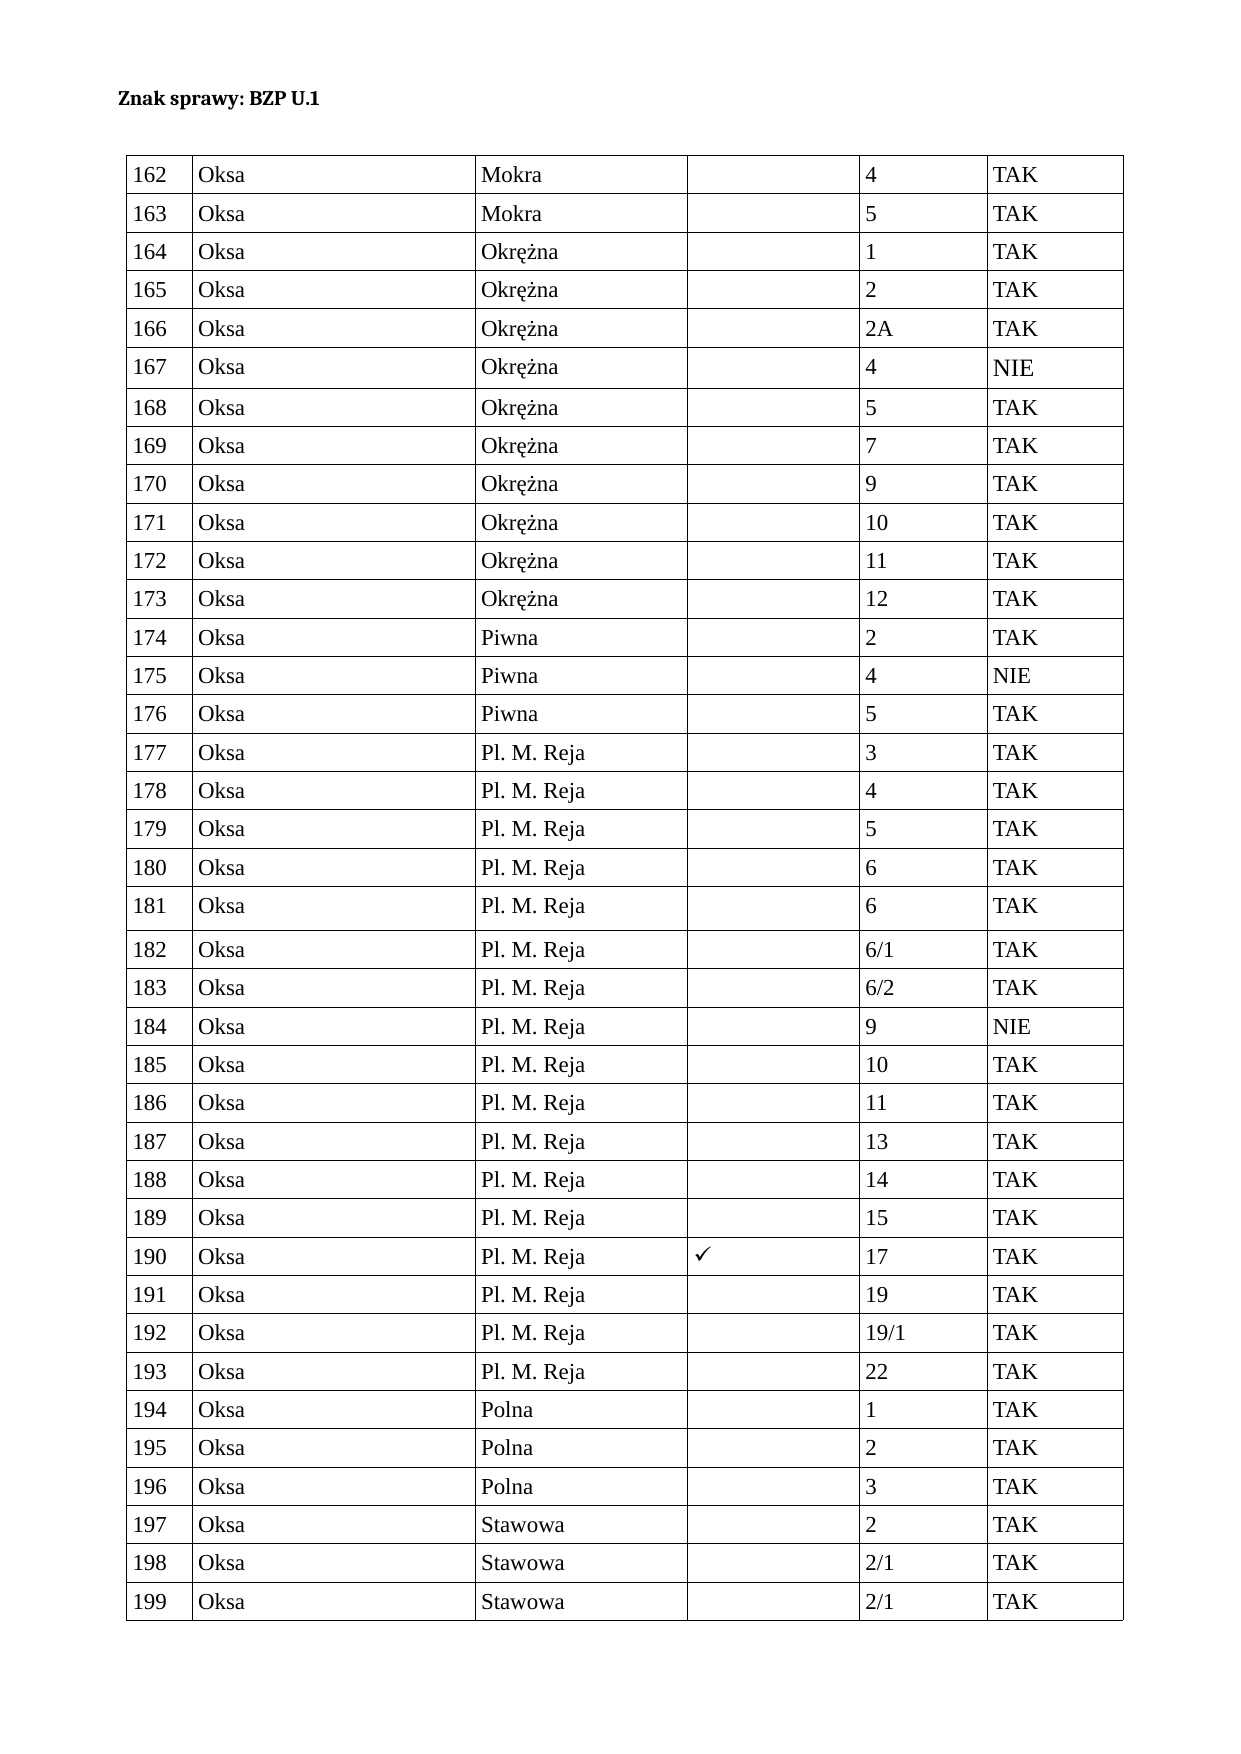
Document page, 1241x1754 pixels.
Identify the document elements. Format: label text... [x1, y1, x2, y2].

table_cell 2 [860, 1506, 987, 1543]
table_cell TAK [988, 969, 1123, 1006]
table_cell 5 [860, 810, 987, 847]
table_cell TAK [988, 271, 1123, 308]
table_cell TAK [988, 542, 1123, 579]
table_cell 189 [127, 1199, 192, 1236]
table_cell TAK [988, 810, 1123, 847]
table_cell Oksa [193, 156, 475, 193]
table_cell Pl. M. Reja [476, 1161, 687, 1198]
table_cell Okrężna [476, 233, 687, 270]
table_cell Mokra [476, 194, 687, 232]
table_cell 11 [860, 542, 987, 579]
table_cell Stawowa [476, 1544, 687, 1581]
table_cell TAK [988, 1161, 1123, 1198]
table_cell NIE [988, 657, 1123, 694]
table_cell [688, 619, 859, 656]
table_cell Mokra [476, 156, 687, 193]
table_cell [688, 1123, 859, 1160]
table_cell [688, 1199, 859, 1236]
table_cell TAK [988, 309, 1123, 347]
table_cell Oksa [193, 1353, 475, 1390]
table_cell TAK [988, 1468, 1123, 1505]
table_cell 2/1 [860, 1583, 987, 1620]
table_cell NIE [988, 348, 1123, 387]
table_cell 9 [860, 1008, 987, 1045]
table_cell 4 [860, 156, 987, 193]
table_cell 167 [127, 348, 192, 387]
table_cell Okrężna [476, 271, 687, 308]
table_cell Oksa [193, 1161, 475, 1198]
table_cell 181 [127, 887, 192, 930]
table_cell [688, 389, 859, 426]
table_cell TAK [988, 156, 1123, 193]
table_cell Polna [476, 1391, 687, 1428]
table_cell Oksa [193, 309, 475, 347]
table_cell 11 [860, 1084, 987, 1121]
table_cell [688, 931, 859, 968]
table_cell 177 [127, 734, 192, 771]
table_cell Pl. M. Reja [476, 931, 687, 968]
table_cell Okrężna [476, 465, 687, 502]
table_cell [688, 233, 859, 270]
table_cell Oksa [193, 389, 475, 426]
table_cell 10 [860, 1046, 987, 1083]
table_cell [688, 849, 859, 886]
table_cell 1 [860, 233, 987, 270]
table_cell Okrężna [476, 580, 687, 617]
table_cell TAK [988, 772, 1123, 809]
table_cell Oksa [193, 1468, 475, 1505]
table_cell 4 [860, 348, 987, 387]
table_cell Stawowa [476, 1583, 687, 1620]
table_cell [688, 695, 859, 732]
table_cell Okrężna [476, 504, 687, 541]
table_cell 14 [860, 1161, 987, 1198]
table_cell Pl. M. Reja [476, 1008, 687, 1045]
table_cell TAK [988, 1238, 1123, 1275]
table_cell Oksa [193, 1084, 475, 1121]
table_cell Okrężna [476, 389, 687, 426]
table_cell 199 [127, 1583, 192, 1620]
table_cell 183 [127, 969, 192, 1006]
table_cell Oksa [193, 1276, 475, 1313]
table_cell 15 [860, 1199, 987, 1236]
table_cell 178 [127, 772, 192, 809]
table_cell [688, 1468, 859, 1505]
table_cell 186 [127, 1084, 192, 1121]
table_cell 185 [127, 1046, 192, 1083]
table_cell 12 [860, 580, 987, 617]
table_cell Oksa [193, 810, 475, 847]
table_cell 19/1 [860, 1314, 987, 1351]
table_cell [688, 1314, 859, 1351]
table_cell Oksa [193, 194, 475, 232]
table_cell Pl. M. Reja [476, 1084, 687, 1121]
table_cell TAK [988, 1429, 1123, 1466]
table_cell [688, 657, 859, 694]
table_cell Pl. M. Reja [476, 1199, 687, 1236]
table_cell Oksa [193, 1314, 475, 1351]
table_cell 182 [127, 931, 192, 968]
table_cell 163 [127, 194, 192, 232]
table_cell 1 [860, 1391, 987, 1428]
table_cell Oksa [193, 271, 475, 308]
table_cell Oksa [193, 580, 475, 617]
table_cell TAK [988, 1084, 1123, 1121]
table_cell [688, 1008, 859, 1045]
table_cell Oksa [193, 772, 475, 809]
table_cell 10 [860, 504, 987, 541]
table_cell Oksa [193, 734, 475, 771]
table_cell 3 [860, 1468, 987, 1505]
table_cell Piwna [476, 695, 687, 732]
table_cell Oksa [193, 1238, 475, 1275]
table_cell 197 [127, 1506, 192, 1543]
table_cell 6 [860, 887, 987, 930]
table_cell [688, 580, 859, 617]
table_cell TAK [988, 1276, 1123, 1313]
table_cell 22 [860, 1353, 987, 1390]
table_cell 2/1 [860, 1544, 987, 1581]
table_cell 179 [127, 810, 192, 847]
table_cell TAK [988, 427, 1123, 464]
table_cell TAK [988, 931, 1123, 968]
table_cell Piwna [476, 619, 687, 656]
table_cell [688, 1276, 859, 1313]
table_cell TAK [988, 1583, 1123, 1620]
table_cell 198 [127, 1544, 192, 1581]
table_cell Oksa [193, 657, 475, 694]
table_cell TAK [988, 1199, 1123, 1236]
table_cell 17 [860, 1238, 987, 1275]
table_cell 3 [860, 734, 987, 771]
table_cell TAK [988, 389, 1123, 426]
table_cell 5 [860, 389, 987, 426]
table_cell 6 [860, 849, 987, 886]
table_cell 191 [127, 1276, 192, 1313]
table_cell Pl. M. Reja [476, 810, 687, 847]
table_cell 168 [127, 389, 192, 426]
table_cell TAK [988, 619, 1123, 656]
table_cell 172 [127, 542, 192, 579]
table_cell Oksa [193, 465, 475, 502]
table_cell Okrężna [476, 542, 687, 579]
table_cell [688, 1583, 859, 1620]
table_cell [688, 1506, 859, 1543]
table_cell [688, 1544, 859, 1581]
table_cell 192 [127, 1314, 192, 1351]
table_cell [688, 309, 859, 347]
table_cell Oksa [193, 1008, 475, 1045]
table_cell NIE [988, 1008, 1123, 1045]
table_cell Oksa [193, 1506, 475, 1543]
table_cell [688, 1084, 859, 1121]
table_cell [688, 969, 859, 1006]
table_cell Piwna [476, 657, 687, 694]
table_cell Oksa [193, 1123, 475, 1160]
table_cell 2A [860, 309, 987, 347]
table_cell TAK [988, 194, 1123, 232]
table_cell 6/1 [860, 931, 987, 968]
table_cell 196 [127, 1468, 192, 1505]
table_cell Oksa [193, 931, 475, 968]
table_cell Okrężna [476, 309, 687, 347]
table_cell TAK [988, 734, 1123, 771]
table_cell TAK [988, 465, 1123, 502]
table_cell Oksa [193, 695, 475, 732]
table_cell 180 [127, 849, 192, 886]
table_cell TAK [988, 233, 1123, 270]
table_cell 188 [127, 1161, 192, 1198]
table_cell 164 [127, 233, 192, 270]
table_cell Okrężna [476, 427, 687, 464]
table_cell [688, 1161, 859, 1198]
table_cell [688, 1238, 859, 1275]
table_cell 166 [127, 309, 192, 347]
table_cell [688, 1046, 859, 1083]
table_cell 2 [860, 1429, 987, 1466]
table_cell Pl. M. Reja [476, 1314, 687, 1351]
table_cell TAK [988, 1506, 1123, 1543]
table_cell Oksa [193, 1391, 475, 1428]
table_cell 190 [127, 1238, 192, 1275]
table_cell TAK [988, 1544, 1123, 1581]
table_cell TAK [988, 1046, 1123, 1083]
table_cell Polna [476, 1468, 687, 1505]
table_cell Pl. M. Reja [476, 772, 687, 809]
table_cell 195 [127, 1429, 192, 1466]
table_cell TAK [988, 695, 1123, 732]
table_cell Pl. M. Reja [476, 887, 687, 930]
table_cell [688, 1391, 859, 1428]
table_cell 5 [860, 695, 987, 732]
table_cell [688, 887, 859, 930]
table_cell 175 [127, 657, 192, 694]
table_cell 193 [127, 1353, 192, 1390]
table_cell [688, 348, 859, 387]
table_cell [688, 465, 859, 502]
table_cell Oksa [193, 1429, 475, 1466]
table_cell 174 [127, 619, 192, 656]
table_cell 176 [127, 695, 192, 732]
table_cell Oksa [193, 233, 475, 270]
table_cell Oksa [193, 1046, 475, 1083]
table_cell 13 [860, 1123, 987, 1160]
table_cell Okrężna [476, 348, 687, 387]
table_cell 6/2 [860, 969, 987, 1006]
table_cell Oksa [193, 348, 475, 387]
table_cell 9 [860, 465, 987, 502]
table_cell [688, 734, 859, 771]
table_cell TAK [988, 887, 1123, 930]
table_cell [688, 504, 859, 541]
table_cell [688, 542, 859, 579]
table_cell 170 [127, 465, 192, 502]
table_cell Oksa [193, 1583, 475, 1620]
table_cell 5 [860, 194, 987, 232]
table_cell [688, 271, 859, 308]
table_cell TAK [988, 1314, 1123, 1351]
table_cell Oksa [193, 969, 475, 1006]
table_cell [688, 194, 859, 232]
table_cell Oksa [193, 427, 475, 464]
table_cell 194 [127, 1391, 192, 1428]
table_cell Pl. M. Reja [476, 1046, 687, 1083]
table_cell [688, 1429, 859, 1466]
table_cell Pl. M. Reja [476, 734, 687, 771]
table_cell 187 [127, 1123, 192, 1160]
table_cell Polna [476, 1429, 687, 1466]
table_cell 173 [127, 580, 192, 617]
table_cell [688, 427, 859, 464]
table_cell 4 [860, 772, 987, 809]
table_cell Oksa [193, 504, 475, 541]
table_cell 19 [860, 1276, 987, 1313]
table_cell Pl. M. Reja [476, 969, 687, 1006]
table_cell Oksa [193, 1544, 475, 1581]
table_cell Oksa [193, 542, 475, 579]
table_cell 171 [127, 504, 192, 541]
table_cell TAK [988, 1123, 1123, 1160]
table_cell TAK [988, 1353, 1123, 1390]
table_cell Oksa [193, 1199, 475, 1236]
table_cell 2 [860, 619, 987, 656]
table_cell 7 [860, 427, 987, 464]
table_cell 184 [127, 1008, 192, 1045]
table_cell 2 [860, 271, 987, 308]
table_cell Oksa [193, 887, 475, 930]
table_cell Pl. M. Reja [476, 1276, 687, 1313]
table_cell Pl. M. Reja [476, 1238, 687, 1275]
table_cell Pl. M. Reja [476, 1123, 687, 1160]
table_cell TAK [988, 849, 1123, 886]
table_cell [688, 156, 859, 193]
table_cell TAK [988, 580, 1123, 617]
table_cell Pl. M. Reja [476, 849, 687, 886]
table_cell 165 [127, 271, 192, 308]
table_cell Oksa [193, 849, 475, 886]
table_cell Pl. M. Reja [476, 1353, 687, 1390]
table_cell TAK [988, 1391, 1123, 1428]
table_cell 4 [860, 657, 987, 694]
table_cell [688, 772, 859, 809]
table_cell Stawowa [476, 1506, 687, 1543]
table_cell 169 [127, 427, 192, 464]
table_cell Oksa [193, 619, 475, 656]
table_cell [688, 810, 859, 847]
table_cell [688, 1353, 859, 1390]
table_cell TAK [988, 504, 1123, 541]
table_cell 162 [127, 156, 192, 193]
